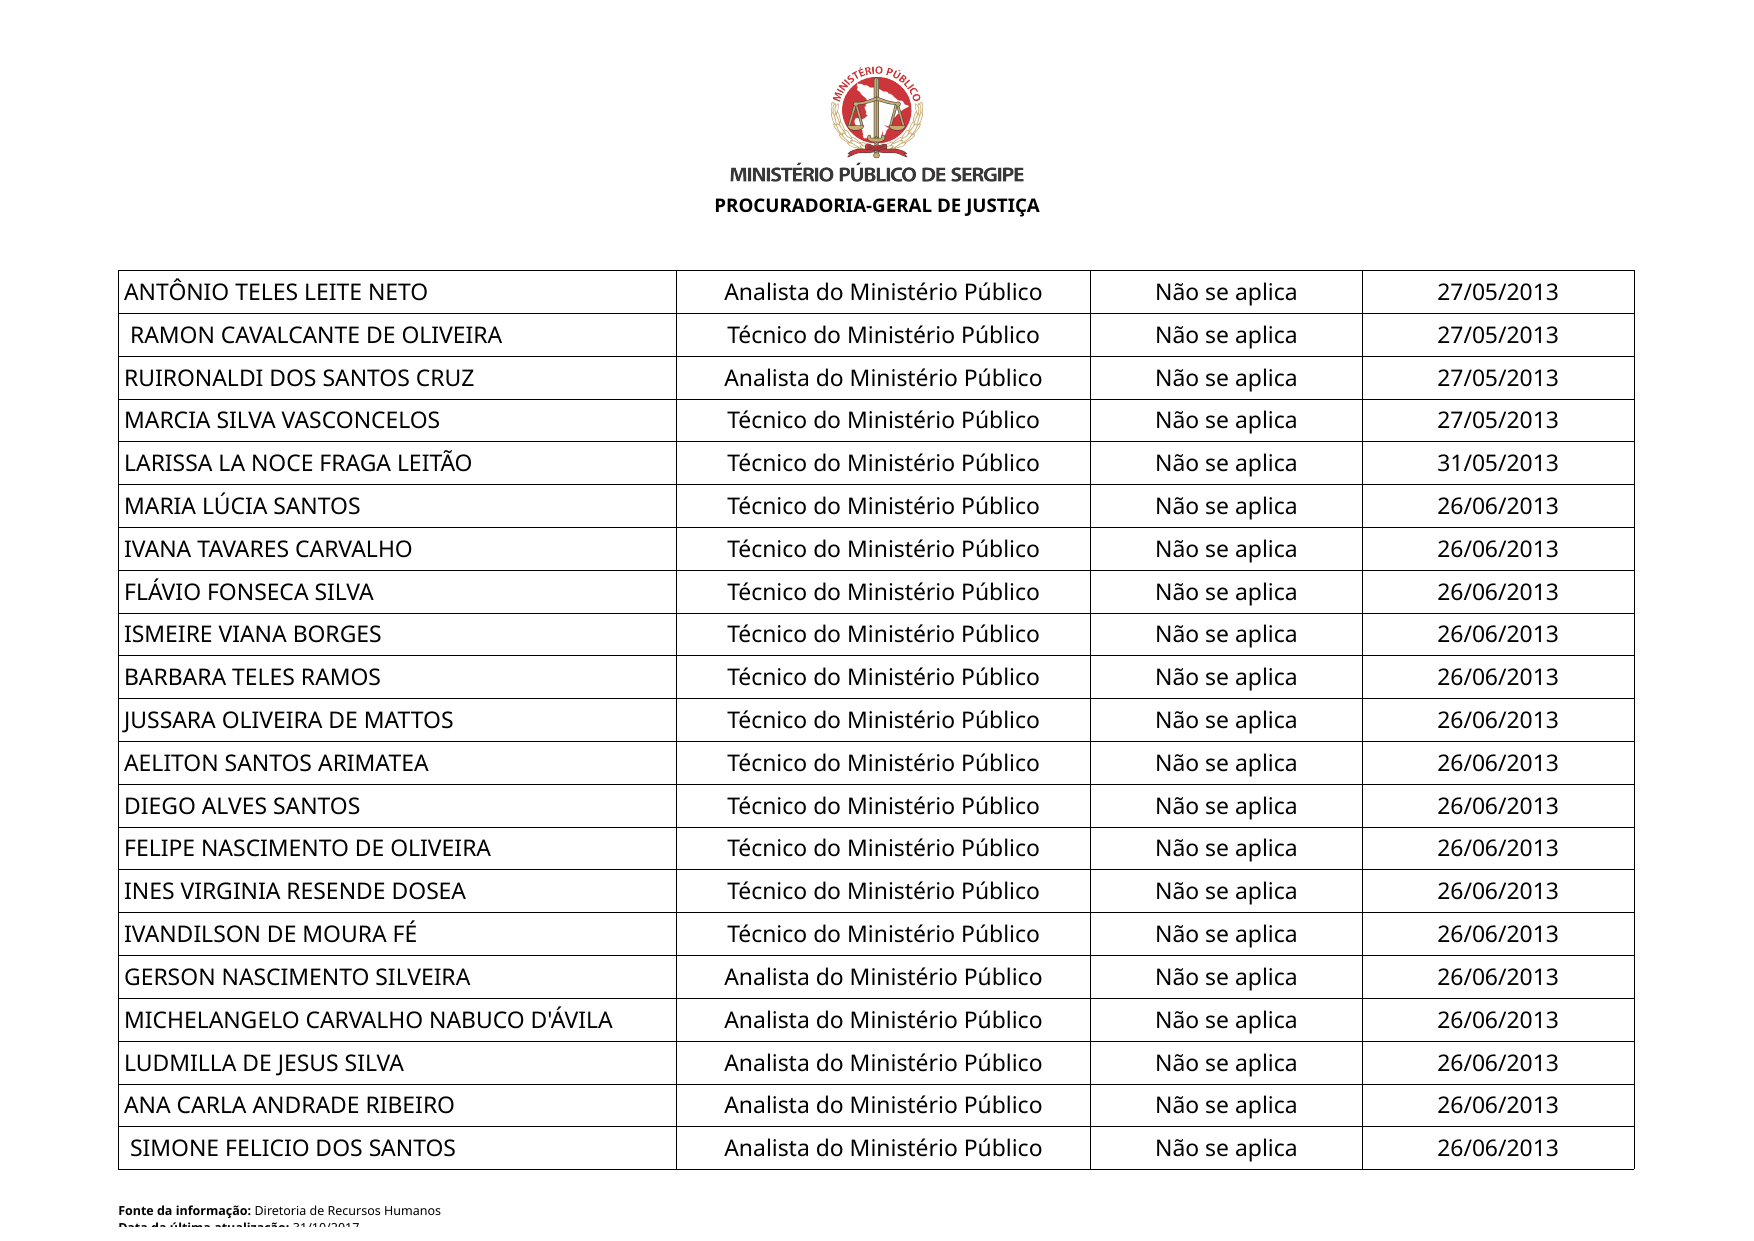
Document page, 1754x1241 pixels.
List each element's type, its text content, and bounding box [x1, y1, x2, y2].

table_cell Técnico do Ministério Público [677, 828, 1090, 869]
table_cell Técnico do Ministério Público [677, 870, 1090, 912]
table_cell 26/06/2013 [1363, 828, 1634, 869]
table_cell Não se aplica [1091, 271, 1362, 313]
table_cell Não se aplica [1091, 913, 1362, 955]
table_cell 26/06/2013 [1363, 1127, 1634, 1169]
table_cell ANTÔNIO TELES LEITE NETO [119, 271, 676, 313]
table_cell Técnico do Ministério Público [677, 656, 1090, 698]
table_cell Não se aplica [1091, 742, 1362, 784]
table_cell 26/06/2013 [1363, 999, 1634, 1041]
table_cell BARBARA TELES RAMOS [119, 656, 676, 698]
table_cell 26/06/2013 [1363, 913, 1634, 955]
table_cell MARCIA SILVA VASCONCELOS [119, 400, 676, 441]
table_cell 26/06/2013 [1363, 1042, 1634, 1083]
table_cell Não se aplica [1091, 1127, 1362, 1169]
table_cell LUDMILLA DE JESUS SILVA [119, 1042, 676, 1083]
table_cell 26/06/2013 [1363, 742, 1634, 784]
table_cell Não se aplica [1091, 1085, 1362, 1126]
table_cell FLÁVIO FONSECA SILVA [119, 571, 676, 612]
table_cell Técnico do Ministério Público [677, 614, 1090, 655]
table_cell LARISSA LA NOCE FRAGA LEITÃO [119, 442, 676, 484]
table_cell 27/05/2013 [1363, 271, 1634, 313]
table_cell Não se aplica [1091, 699, 1362, 741]
table_cell Não se aplica [1091, 785, 1362, 827]
table_cell Analista do Ministério Público [677, 1042, 1090, 1083]
table_cell GERSON NASCIMENTO SILVEIRA [119, 956, 676, 998]
table_cell 26/06/2013 [1363, 614, 1634, 655]
table_cell Técnico do Ministério Público [677, 400, 1090, 441]
table_cell ANA CARLA ANDRADE RIBEIRO [119, 1085, 676, 1126]
table_cell Não se aplica [1091, 999, 1362, 1041]
table_cell FELIPE NASCIMENTO DE OLIVEIRA [119, 828, 676, 869]
table_cell 26/06/2013 [1363, 656, 1634, 698]
table_cell 26/06/2013 [1363, 785, 1634, 827]
table_cell Não se aplica [1091, 828, 1362, 869]
table_cell 27/05/2013 [1363, 357, 1634, 398]
table_cell Analista do Ministério Público [677, 357, 1090, 398]
table_cell Não se aplica [1091, 870, 1362, 912]
table_cell 26/06/2013 [1363, 485, 1634, 527]
table_cell IVANA TAVARES CARVALHO [119, 528, 676, 570]
table_cell 27/05/2013 [1363, 400, 1634, 441]
table_cell Não se aplica [1091, 656, 1362, 698]
table_cell Técnico do Ministério Público [677, 699, 1090, 741]
table_cell Não se aplica [1091, 314, 1362, 356]
table_cell INES VIRGINIA RESENDE DOSEA [119, 870, 676, 912]
table_cell Não se aplica [1091, 357, 1362, 398]
table_cell Não se aplica [1091, 485, 1362, 527]
table_cell Não se aplica [1091, 400, 1362, 441]
table_cell Técnico do Ministério Público [677, 528, 1090, 570]
table_cell 26/06/2013 [1363, 956, 1634, 998]
table_cell 27/05/2013 [1363, 314, 1634, 356]
table_cell SIMONE FELICIO DOS SANTOS [119, 1127, 676, 1169]
table_cell 31/05/2013 [1363, 442, 1634, 484]
table_cell 26/06/2013 [1363, 571, 1634, 612]
table_cell Não se aplica [1091, 956, 1362, 998]
table_cell 26/06/2013 [1363, 528, 1634, 570]
table_cell Não se aplica [1091, 1042, 1362, 1083]
table_cell Técnico do Ministério Público [677, 742, 1090, 784]
table_cell ISMEIRE VIANA BORGES [119, 614, 676, 655]
table_cell Analista do Ministério Público [677, 1127, 1090, 1169]
table_cell 26/06/2013 [1363, 1085, 1634, 1126]
table_cell 26/06/2013 [1363, 699, 1634, 741]
table_cell Técnico do Ministério Público [677, 314, 1090, 356]
table_cell Não se aplica [1091, 571, 1362, 612]
table_cell Técnico do Ministério Público [677, 913, 1090, 955]
table_cell Técnico do Ministério Público [677, 485, 1090, 527]
table_cell RAMON CAVALCANTE DE OLIVEIRA [119, 314, 676, 356]
picture [730, 66, 1024, 185]
table_cell Técnico do Ministério Público [677, 785, 1090, 827]
table_cell Técnico do Ministério Público [677, 571, 1090, 612]
table_cell 26/06/2013 [1363, 870, 1634, 912]
table_cell Técnico do Ministério Público [677, 442, 1090, 484]
table_cell Não se aplica [1091, 528, 1362, 570]
table_cell Analista do Ministério Público [677, 956, 1090, 998]
table_cell Não se aplica [1091, 442, 1362, 484]
table_cell IVANDILSON DE MOURA FÉ [119, 913, 676, 955]
table_cell RUIRONALDI DOS SANTOS CRUZ [119, 357, 676, 398]
table_cell MARIA LÚCIA SANTOS [119, 485, 676, 527]
table_cell AELITON SANTOS ARIMATEA [119, 742, 676, 784]
table_cell Analista do Ministério Público [677, 1085, 1090, 1126]
table_cell Analista do Ministério Público [677, 271, 1090, 313]
table_cell JUSSARA OLIVEIRA DE MATTOS [119, 699, 676, 741]
table_cell Não se aplica [1091, 614, 1362, 655]
table_cell MICHELANGELO CARVALHO NABUCO D'ÁVILA [119, 999, 676, 1041]
table_cell Analista do Ministério Público [677, 999, 1090, 1041]
table_cell DIEGO ALVES SANTOS [119, 785, 676, 827]
